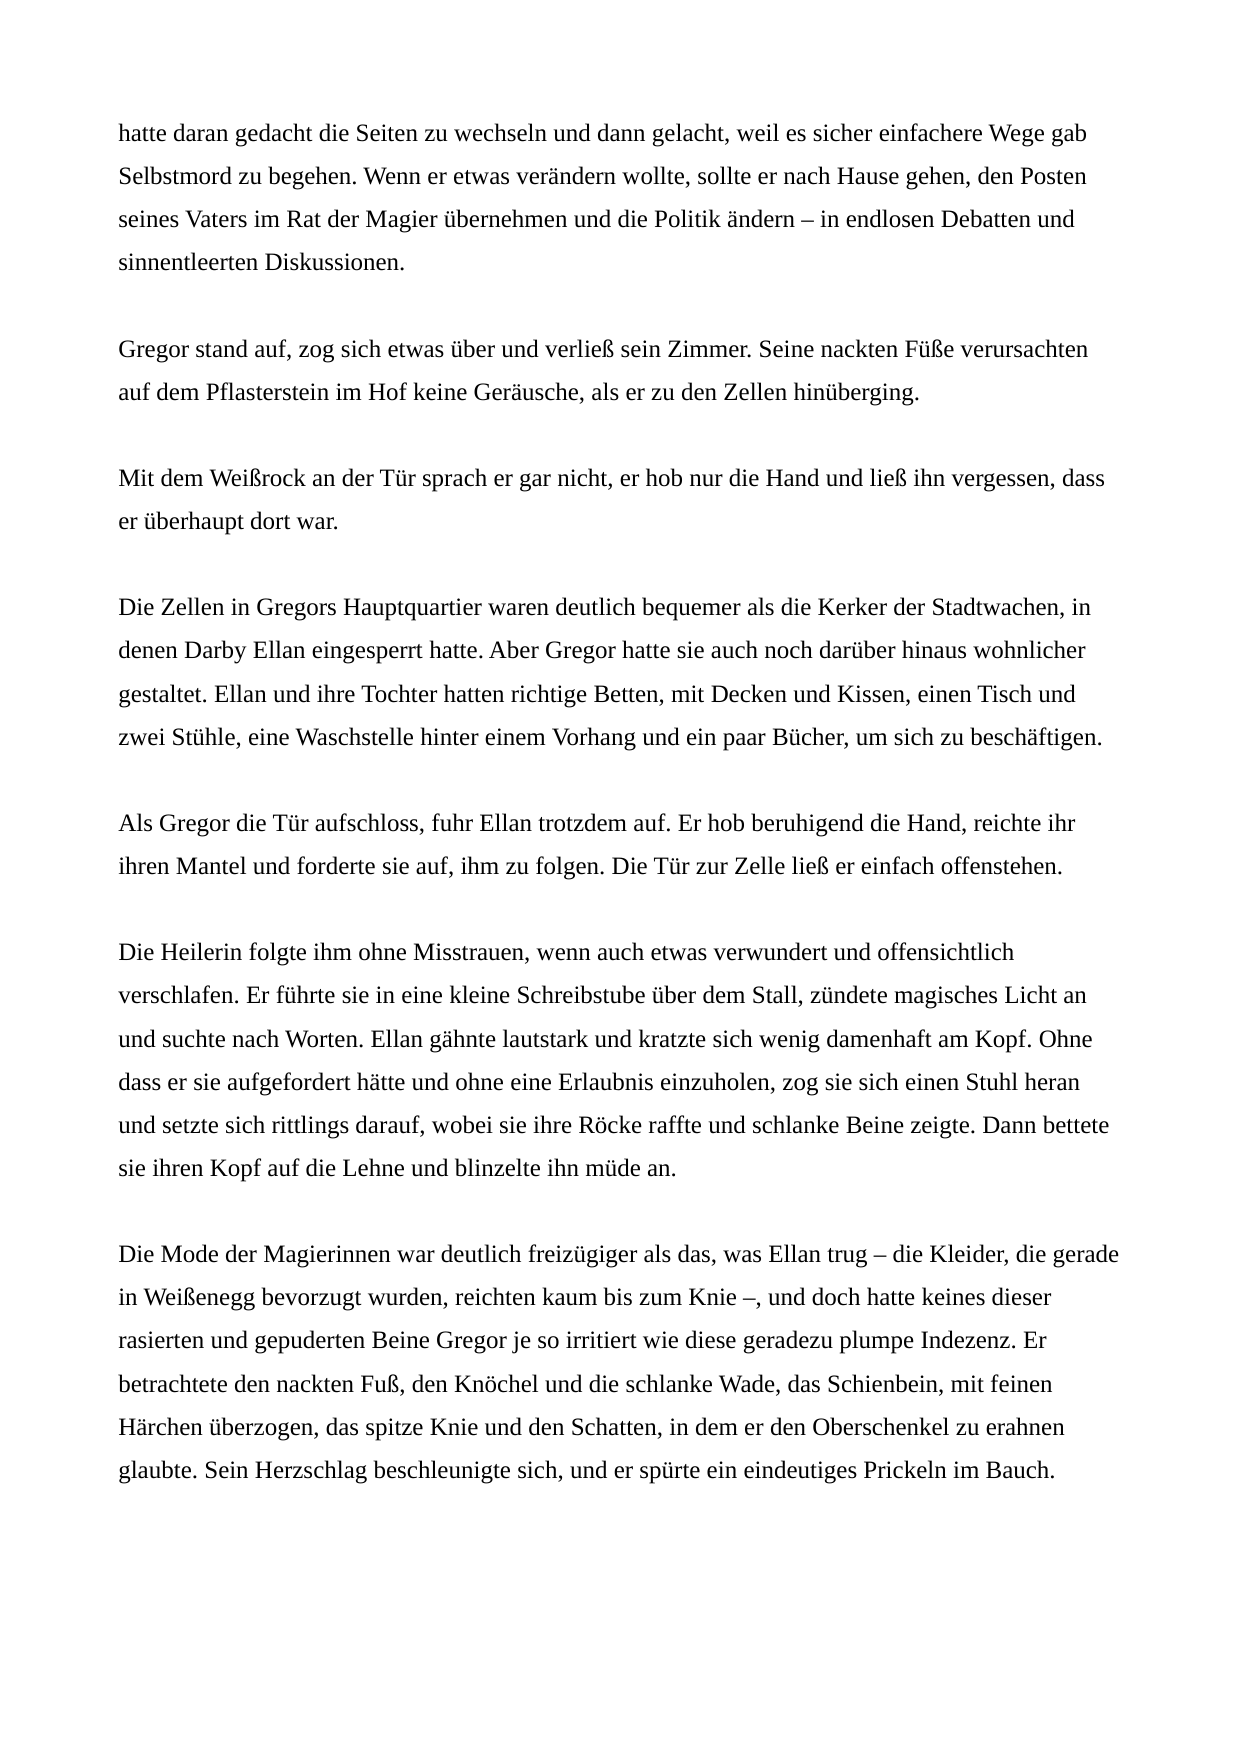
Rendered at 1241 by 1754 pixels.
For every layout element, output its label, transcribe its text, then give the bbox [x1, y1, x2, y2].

text Die Heilerin folgte ihm ohne Misstrauen, wenn auch etwas verwundert und offensichtlich verschlafen. Er führte sie in eine kleine Schreibstube über dem Stall, zündete magisches Licht an und suchte nach Worten. Ellan gähnte lautstark und kratzte sich wenig damenhaft am Kopf. Ohne dass er sie aufgefordert hätte und ohne eine Erlaubnis einzuholen, zog sie sich einen Stuhl heran und setzte sich rittlings darauf, wobei sie ihre Röcke raffte und schlanke Beine zeigte. Dann bettete sie ihren Kopf auf die Lehne und blinzelte ihn müde an. [118, 937, 1122, 1182]
text hatte daran gedacht die Seiten zu wechseln und dann gelacht, weil es sicher einfachere Wege gab Selbstmord zu begehen. Wenn er etwas verändern wollte, sollte er nach Hause gehen, den Posten seines Vaters im Rat der Magier übernehmen und die Politik ändern – in endlosen Debatten und sinnentleerten Diskussionen. [118, 118, 1122, 276]
text Die Mode der Magierinnen war deutlich freizügiger als das, was Ellan trug – die Kleider, die gerade in Weißenegg bevorzugt wurden, reichten kaum bis zum Knie –, und doch hatte keines dieser rasierten und gepuderten Beine Gregor je so irritiert wie diese geradezu plumpe Indezenz. Er betrachtete den nackten Fuß, den Knöchel und die schlanke Wade, das Schienbein, mit feinen Härchen überzogen, das spitze Knie und den Schatten, in dem er den Oberschenkel zu erahnen glaubte. Sein Herzschlag beschleunigte sich, und er spürte ein eindeutiges Prickeln im Bauch. [118, 1239, 1122, 1484]
text Gregor stand auf, zog sich etwas über und verließ sein Zimmer. Seine nackten Füße verursachten auf dem Pflasterstein im Hof keine Geräusche, als er zu den Zellen hinüberging. [118, 334, 1122, 406]
text Mit dem Weißrock an der Tür sprach er gar nicht, er hob nur die Hand und ließ ihn vergessen, dass er überhaupt dort war. [118, 463, 1122, 535]
text Die Zellen in Gregors Hauptquartier waren deutlich bequemer als die Kerker der Stadtwachen, in denen Darby Ellan eingesperrt hatte. Aber Gregor hatte sie auch noch darüber hinaus wohnlicher gestaltet. Ellan und ihre Tochter hatten richtige Betten, mit Decken und Kissen, einen Tisch und zwei Stühle, eine Waschstelle hinter einem Vorhang und ein paar Bücher, um sich zu beschäftigen. [118, 592, 1122, 751]
text Als Gregor die Tür aufschloss, fuhr Ellan trotzdem auf. Er hob beruhigend die Hand, reichte ihr ihren Mantel und forderte sie auf, ihm zu folgen. Die Tür zur Zelle ließ er einfach offenstehen. [118, 808, 1122, 880]
